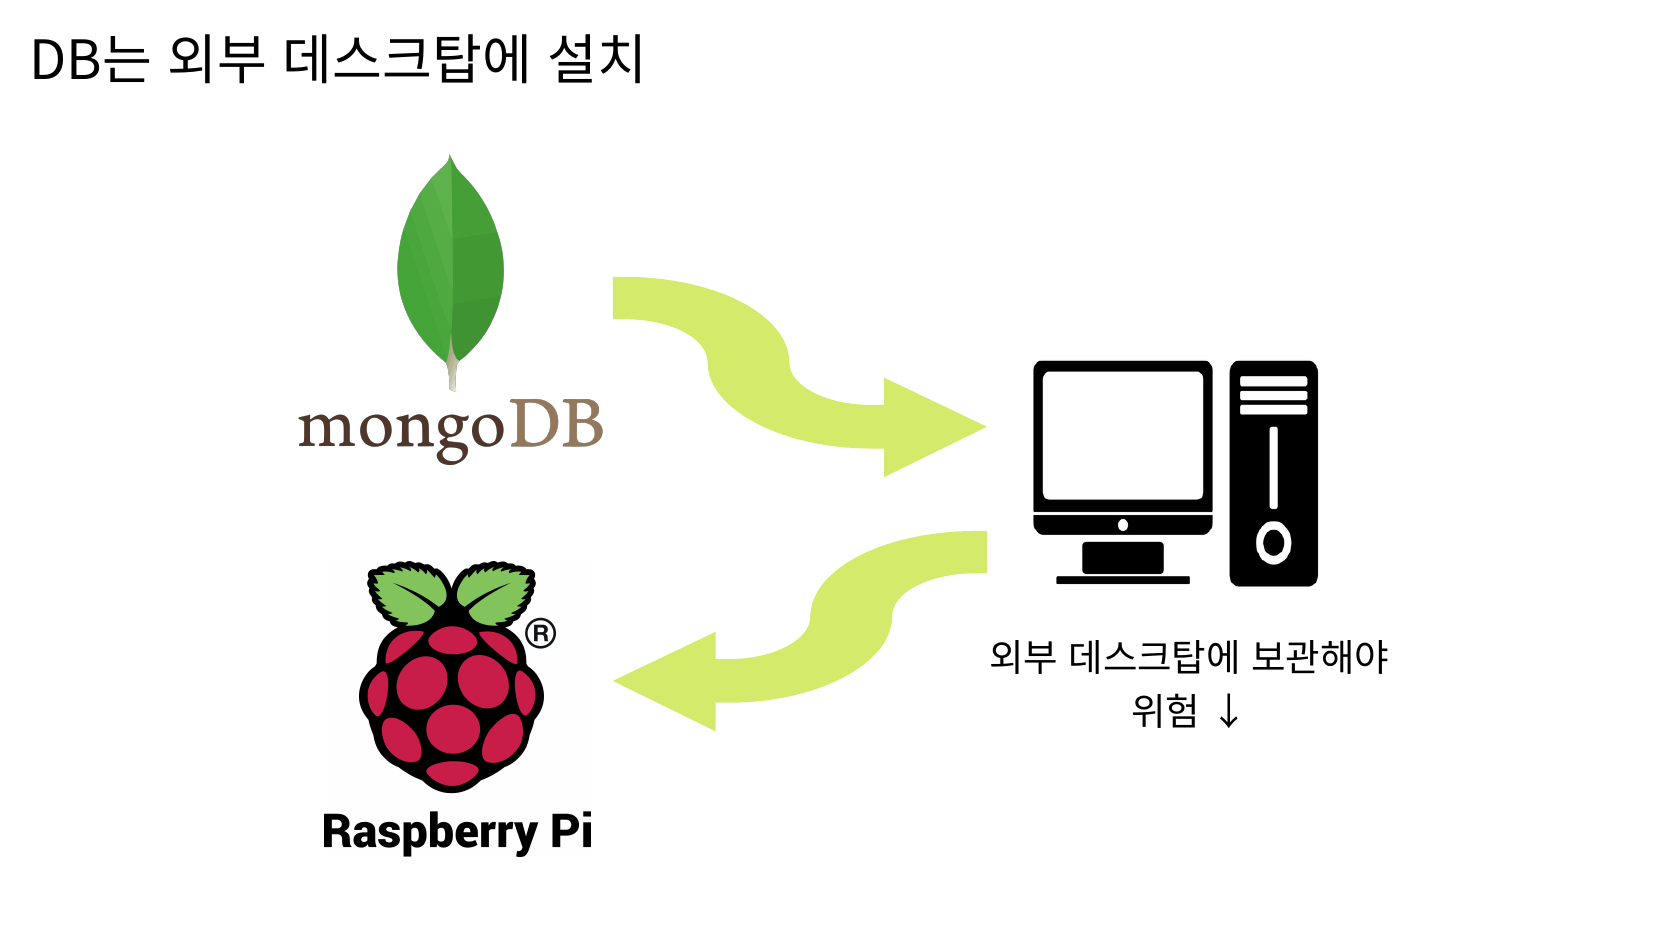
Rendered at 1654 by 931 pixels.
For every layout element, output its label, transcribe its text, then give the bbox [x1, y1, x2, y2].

text_box 외부 데스크탑에 보관해야 위험 ↓ [974, 620, 1405, 744]
title DB는 외부 데스크탑에 설치 [29, 16, 650, 95]
picture [288, 146, 613, 473]
picture [1026, 345, 1329, 591]
text_box [612, 276, 987, 478]
picture [324, 561, 591, 857]
text_box [612, 530, 987, 732]
